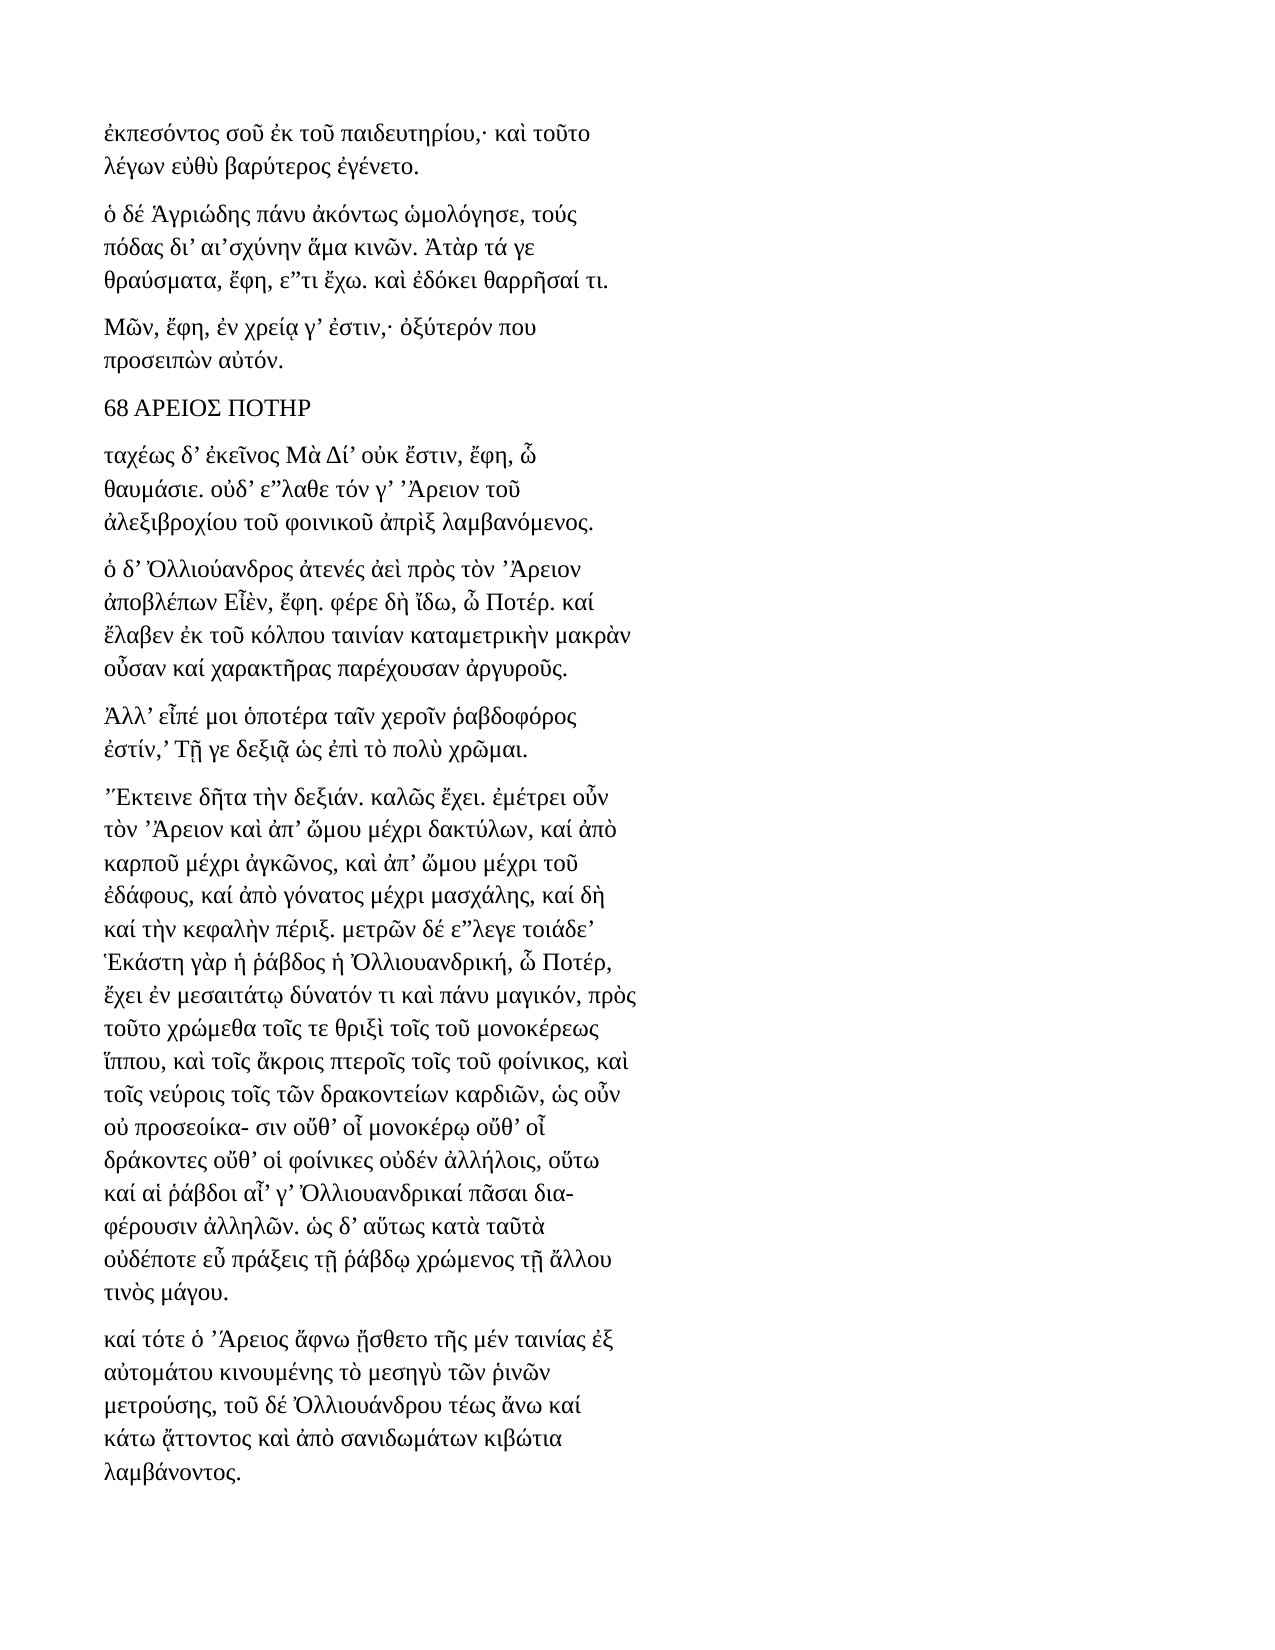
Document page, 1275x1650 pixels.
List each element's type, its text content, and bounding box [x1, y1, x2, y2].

table_cell [638, 782, 1157, 1324]
table_cell ἐκπεσόντος σοῦ ἐκ τοῦ παιδευτηρίου,· καὶ τοῦτο λέγων εὐθὺ βαρύτερος ἐγένετο. [104, 118, 637, 199]
table_cell [638, 701, 1157, 782]
table_cell [638, 1325, 1157, 1504]
table_cell [638, 313, 1157, 393]
table_cell ὁ δέ Ἁγριώδης πάνυ ἀκόντως ὡμολόγησε, τούς πόδας δι’ αι’σχύνην ἅμα κινῶν. Ἀτὰρ τά γε θραύσματα, ἔφη, ε”τι ἔχω. καὶ ἐδόκει θαρρῆσαί τι. [104, 199, 637, 312]
table_cell Μῶν, ἔφη, ἐν χρείᾳ γ’ ἐστιν,· ὀξύτερόν που προσειπὼν αὐτόν. [104, 313, 637, 393]
table_cell 68 ΑΡΕΙΟΣ ΠΟΤΗΡ [104, 393, 637, 441]
table_cell Ἀλλ’ εἶπέ μοι ὁποτέρα ταῖν χεροῖν ῥαβδοφόρος ἐστίν,’ Τῇ γε δεξιᾷ ὡς ἐπὶ τὸ πολὺ χρῶμαι. [104, 701, 637, 782]
table_cell [638, 554, 1157, 701]
table_cell ταχέως δ’ ἐκεῖνος Μὰ Δί’ οὐκ ἔστιν, ἔφη, ὧ θαυμάσιε. οὐδ’ ε”λαθε τόν γ’ ’Ἀρειον τοῦ ἀλεξιβροχίου τοῦ φοινικοῦ ἀπρὶξ λαμβανόμενος. [104, 441, 637, 554]
table_cell καί τότε ὁ ’Άρειος ἄφνω ᾔσθετο τῆς μέν ταινίας ἐξ αὐτομάτου κινουμένης τὸ μεσηγὺ τῶν ῥινῶν μετρούσης, τοῦ δέ Ὀλλιουάνδρου τέως ἄνω καί κάτω ᾄττοντος καὶ ἀπὸ σανιδωμάτων κιβώτια λαμβάνοντος. [104, 1325, 637, 1504]
table_cell ὁ δ’ Ὀλλιούανδρος ἀτενές ἀεὶ πρὸς τὸν ’Ἀρειον ἀποβλέπων Εἶὲν, ἔφη. φέρε δὴ ἴδω, ὦ Ποτέρ. καί ἔλαβεν ἐκ τοῦ κόλπου ταινίαν καταμετρικὴν μακρὰν οὖσαν καί χαρακτῆρας παρέχουσαν ἀργυροῦς. [104, 554, 637, 701]
table_cell [638, 393, 1157, 441]
table_cell [638, 441, 1157, 554]
table_cell [638, 118, 1157, 199]
table_cell ’Έκτεινε δῆτα τὴν δεξιάν. καλῶς ἔχει. ἐμέτρει οὖν τὸν ’Ἀρειον καὶ ἀπ’ ὤμου μέχρι δακτύλων, καί ἀπὸ καρποῦ μέχρι ἀγκῶνος, καὶ ἀπ’ ὤμου μέχρι τοῦ ἐδάφους, καί ἀπὸ γόνατος μέχρι μασχάλης, καί δὴ καί τὴν κεφαλὴν πέριξ. μετρῶν δέ ε”λεγε τοιάδε’ Ἑκάστη γὰρ ἡ ῥάβδος ἡ Ὀλλιουανδρική, ὧ Ποτέρ, ἔχει ἐν μεσαιτάτῳ δύνατόν τι καὶ πάνυ μαγικόν, πρὸς τοῦτο χρώμεθα τοῖς τε θριξὶ τοῖς τοῦ μονοκέρεως ἵππου, καὶ τοῖς ἄκροις πτεροῖς τοῖς τοῦ φοίνικος, καὶ τοῖς νεύροις τοῖς τῶν δρακοντείων καρδιῶν, ὡς οὖν οὐ προσεοίκα- σιν οὔθ’ οἶ μονοκέρῳ οὔθ’ οἶ δράκοντες οὔθ’ οἱ φοίνικες οὐδέν ἀλλήλοις, οὕτω καί αἱ ῥάβδοι αἶ’ γ’ Ὀλλιουανδρικαί πᾶσαι δια-φέρουσιν ἀλληλῶν. ὡς δ’ αὕτως κατὰ ταῦτὰ οὐδέποτε εὖ πράξεις τῇ ῥάβδῳ χρώμενος τῇ ἄλλου τινὸς μάγου. [104, 782, 637, 1324]
table_cell [638, 199, 1157, 312]
